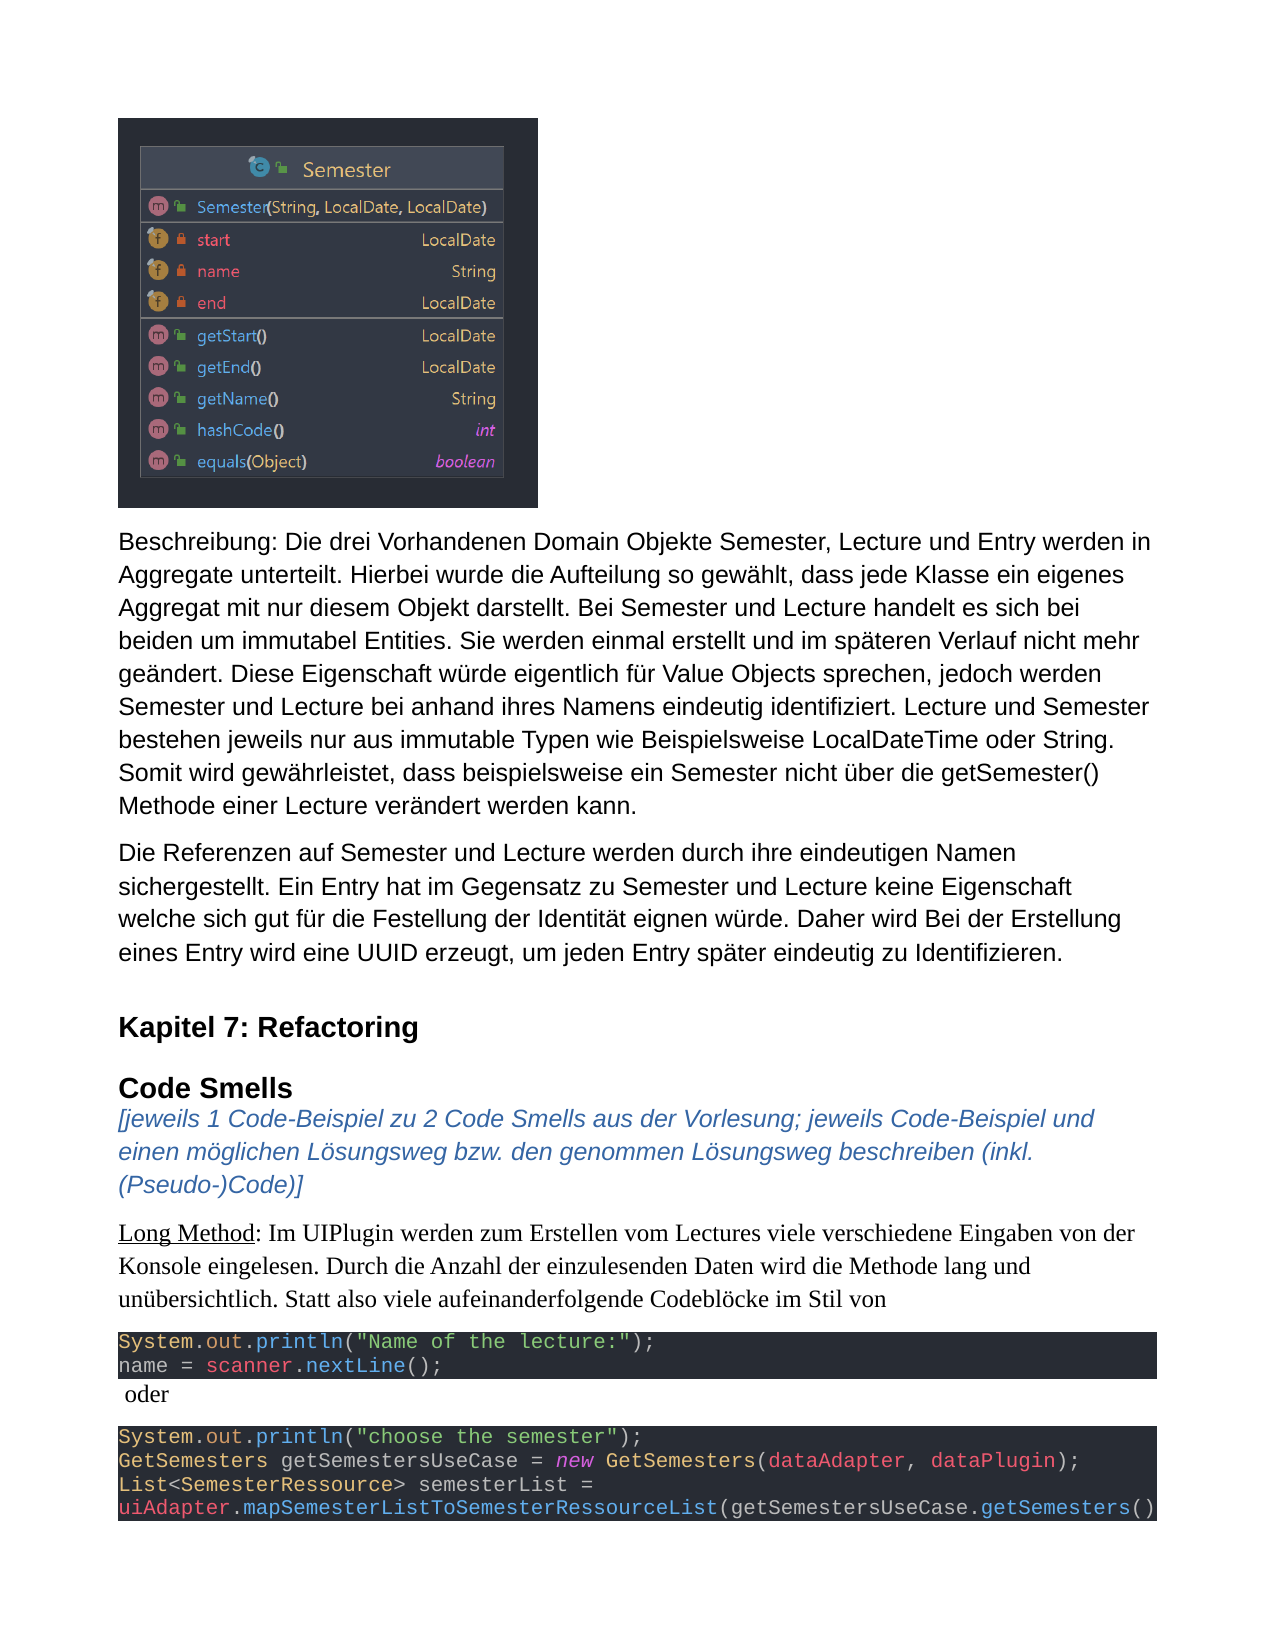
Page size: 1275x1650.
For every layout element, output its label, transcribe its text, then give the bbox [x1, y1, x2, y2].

subtitle Kapitel 7: Refactoring [118, 1010, 1157, 1044]
text System.out.println("Name of the lecture:"); name = scanner.nextLine(); [118, 1332, 1157, 1379]
text [jeweils 1 Code-Beispiel zu 2 Code Smells aus der Vorlesung; jeweils Code-Beispiel und einen möglichen Lösungsweg bzw. den genommen Lösungsweg beschreiben (inkl. (Pseudo-)Code)] [118, 1104, 1157, 1199]
text oder [118, 1379, 1157, 1408]
text Beschreibung: Die drei Vorhandenen Domain Objekte Semester, Lecture und Entry werden in Aggregate unterteilt. Hierbei wurde die Aufteilung so gewählt, dass jede Klasse ein eigenes Aggregat mit nur diesem Objekt darstellt. Bei Semester und Lecture handelt es sich bei beiden um immutabel Entities. Sie werden einmal erstellt und im späteren Verlauf nicht mehr geändert. Diese Eigenschaft würde eigentlich für Value Objects sprechen, jedoch werden Semester und Lecture bei anhand ihres Namens eindeutig identifiziert. Lecture und Semester bestehen jeweils nur aus immutable Typen wie Beispielsweise LocalDateTime oder String. Somit wird gewährleistet, dass beispielsweise ein Semester nicht über die getSemester() Methode einer Lecture verändert werden kann. [118, 527, 1157, 819]
subtitle Code Smells [118, 1071, 1157, 1104]
text Die Referenzen auf Semester und Lecture werden durch ihre eindeutigen Namen sichergestellt. Ein Entry hat im Gegensatz zu Semester und Lecture keine Eigenschaft welche sich gut für die Festellung der Identität eignen würde. Daher wird Bei der Erstellung eines Entry wird eine UUID erzeugt, um jeden Entry später eindeutig zu Identifizieren. [118, 838, 1157, 966]
text Long Method: Im UIPlugin werden zum Erstellen vom Lectures viele verschiedene Eingaben von der Konsole eingelesen. Durch die Anzahl der einzulesenden Daten wird die Methode lang und unübersichtlich. Statt also viele aufeinanderfolgende Codeblöcke im Stil von [118, 1218, 1157, 1313]
text System.out.println("choose the semester"); GetSemesters getSemestersUseCase = new GetSemesters(dataAdapter, dataPlugin); List<SemesterRessource> semesterList = uiAdapter.mapSemesterListToSemesterRessourceList(getSemestersUseCase.getSemesters() [118, 1426, 1157, 1521]
